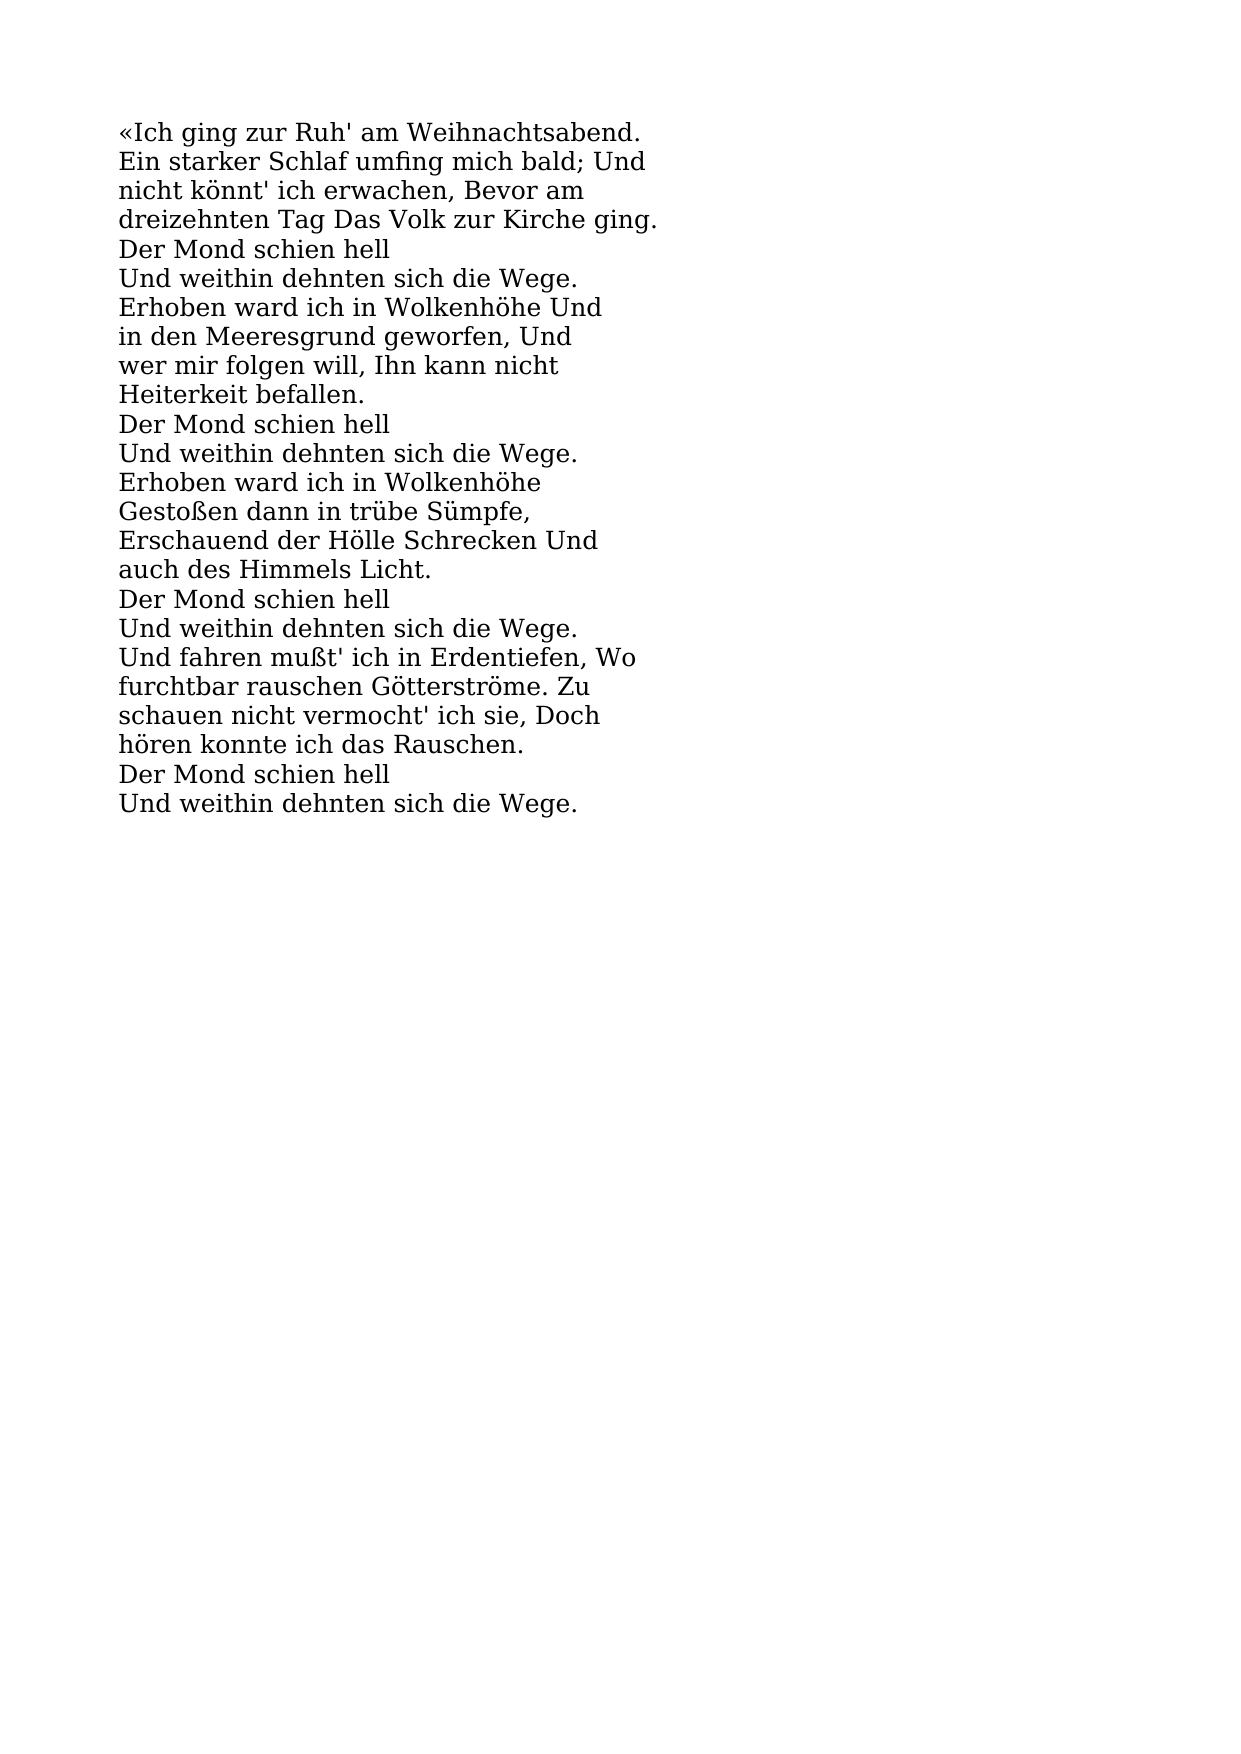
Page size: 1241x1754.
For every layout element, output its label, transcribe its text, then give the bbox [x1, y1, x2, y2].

text in den Meeresgrund geworfen, Und [118, 322, 1122, 351]
text Gestoßen dann in trübe Sümpfe, [118, 497, 1122, 526]
text nicht könnt' ich erwachen, Bevor am [118, 176, 1122, 206]
text dreizehnten Tag Das Volk zur Kirche ging. [118, 206, 1122, 235]
text Heiterkeit befallen. [118, 381, 1122, 410]
text hören konnte ich das Rauschen. [118, 731, 1122, 760]
text Und weithin dehnten sich die Wege. [118, 789, 1122, 818]
text Erhoben ward ich in Wolkenhöhe [118, 468, 1122, 497]
text Und fahren mußt' ich in Erdentiefen, Wo [118, 643, 1122, 672]
text Der Mond schien hell [118, 585, 1122, 614]
text wer mir folgen will, Ihn kann nicht [118, 351, 1122, 381]
text Erschauend der Hölle Schrecken Und [118, 526, 1122, 556]
text «Ich ging zur Ruh' am Weihnachtsabend. [118, 118, 1122, 147]
text auch des Himmels Licht. [118, 556, 1122, 585]
text Erhoben ward ich in Wolkenhöhe Und [118, 293, 1122, 322]
text Und weithin dehnten sich die Wege. [118, 614, 1122, 643]
text Der Mond schien hell [118, 760, 1122, 789]
text schauen nicht vermocht' ich sie, Doch [118, 701, 1122, 731]
text Der Mond schien hell [118, 235, 1122, 264]
text Und weithin dehnten sich die Wege. [118, 264, 1122, 293]
text furchtbar rauschen Götterströme. Zu [118, 672, 1122, 701]
text Der Mond schien hell [118, 410, 1122, 439]
text Und weithin dehnten sich die Wege. [118, 439, 1122, 468]
text Ein starker Schlaf umfing mich bald; Und [118, 147, 1122, 176]
